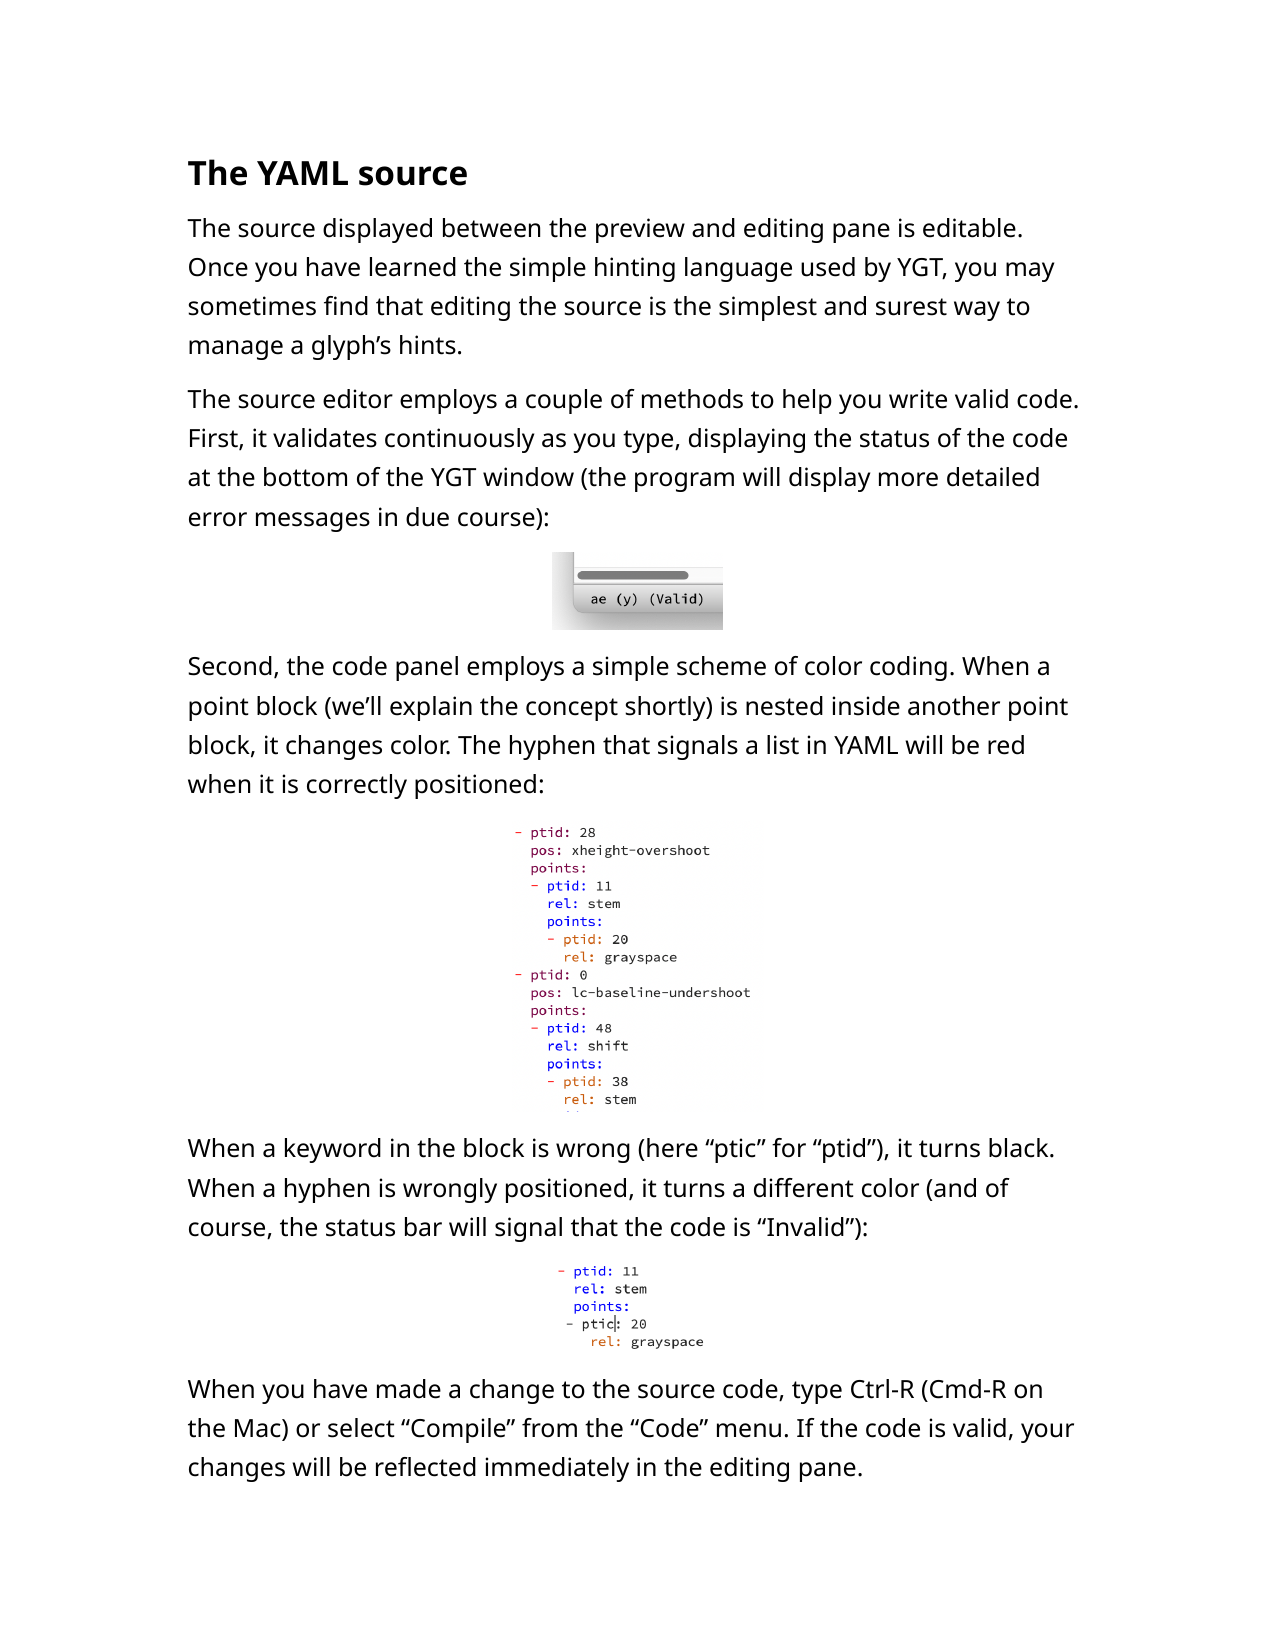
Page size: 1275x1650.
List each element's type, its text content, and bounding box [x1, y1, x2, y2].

text The source editor employs a couple of methods to help you write valid code. First, it validates continuously as you type, displaying the status of the code at the bottom of the YGT window (the program will display more detailed error messages in due course): [187, 382, 1087, 533]
text Second, the code panel employs a simple scheme of color coding. When a point block (we’ll explain the concept shortly) is nested inside another point block, it changes color. The hyphen that signals a list in YAML will be red when it is correctly positioned: [187, 649, 1087, 801]
picture [511, 820, 764, 1112]
picture [552, 552, 723, 630]
text When you have made a change to the source code, type Ctrl-R (Cmd-R on the Mac) or select “Compile” from the “Code” menu. If the code is valid, your changes will be reflected immediately in the editing pane. [187, 1371, 1087, 1484]
picture [541, 1263, 734, 1352]
subtitle The YAML source [187, 150, 1087, 195]
text The source displayed between the preview and editing pane is editable. Once you have learned the simple hinting language used by YGT, you may sometimes find that editing the source is the simplest and surest way to manage a glyph’s hints. [187, 210, 1087, 362]
text When a keyword in the block is wrong (here “ptic” for “ptid”), it turns black. When a hyphen is wrongly positioned, it turns a different color (and of course, the status bar will signal that the code is “Invalid”): [187, 1131, 1087, 1243]
